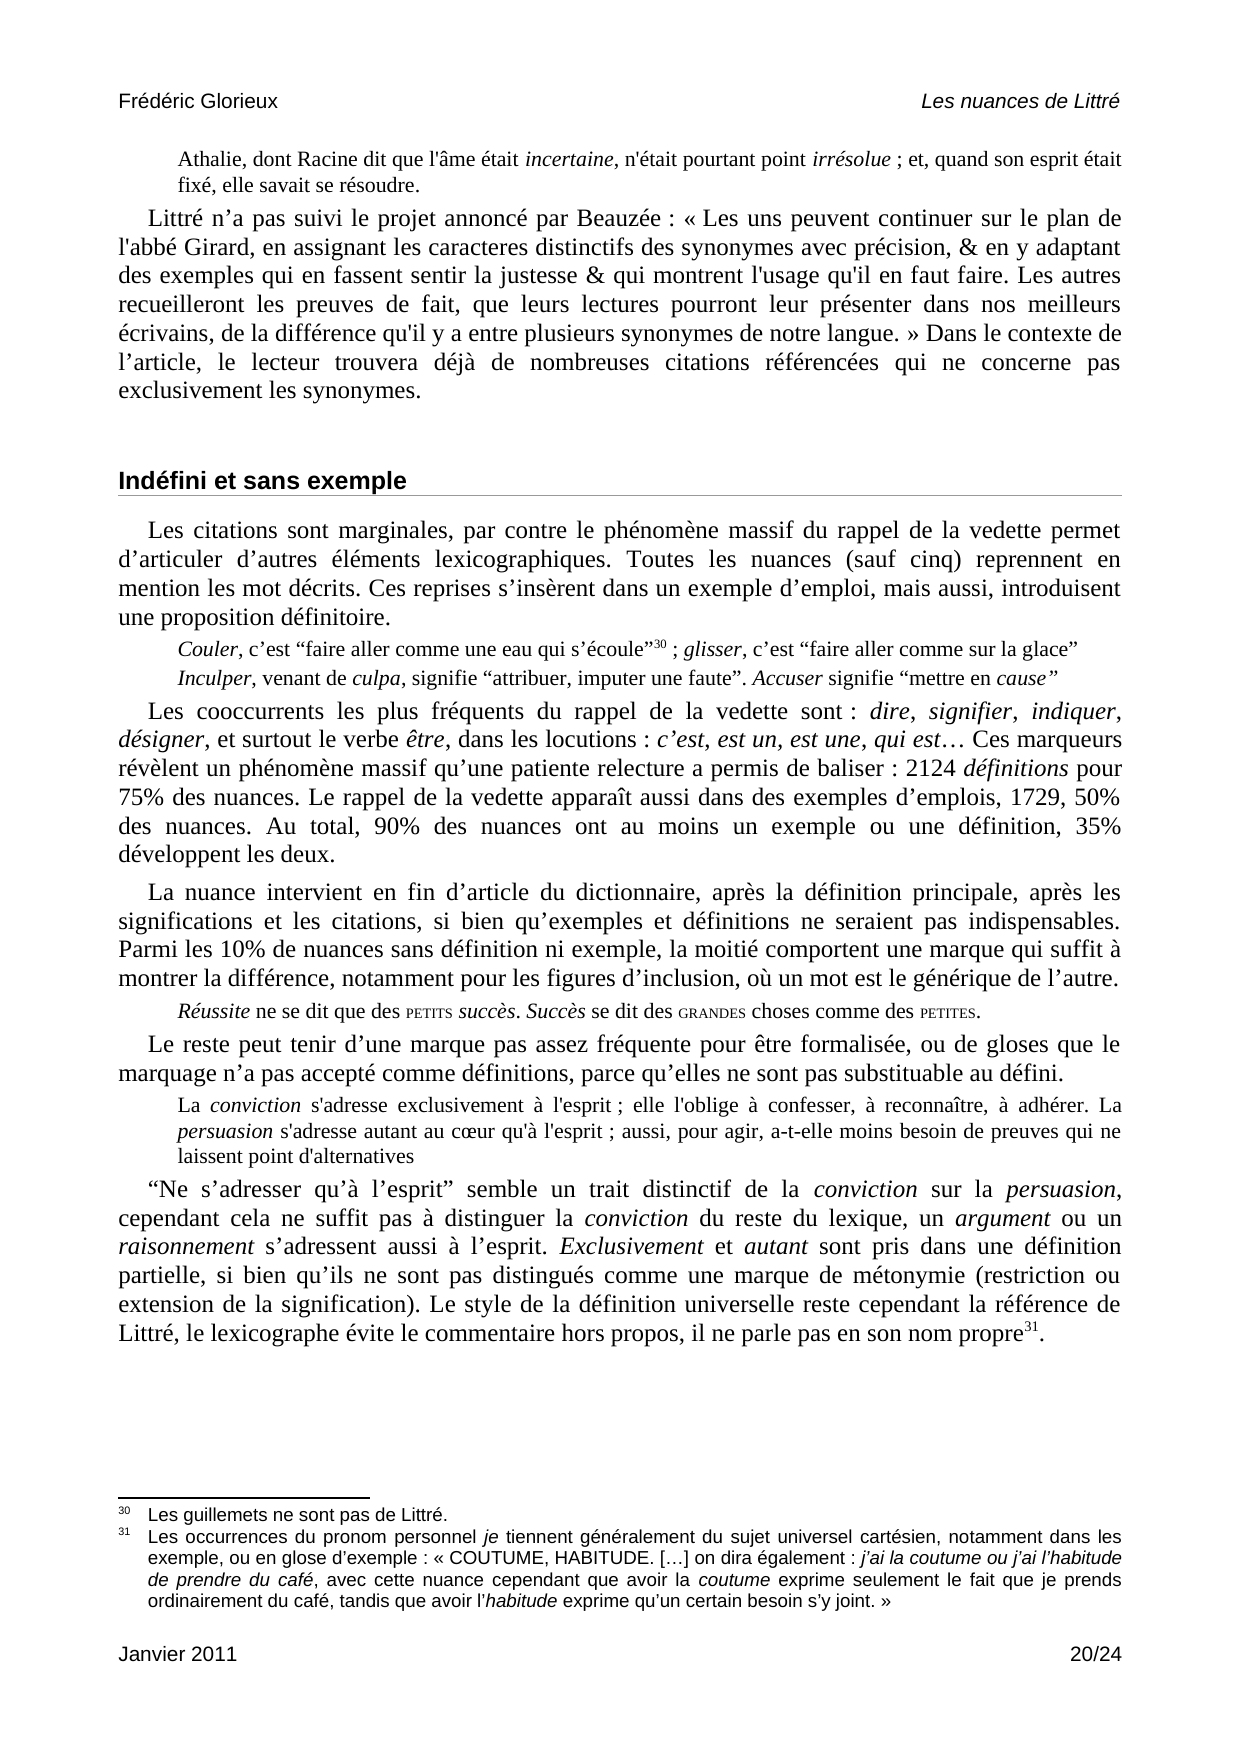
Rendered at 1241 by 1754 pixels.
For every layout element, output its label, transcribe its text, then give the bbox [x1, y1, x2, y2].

text Réussite ne se dit que des petits succès. Succès se dit des grandes choses comme des petites. [177, 998, 1122, 1023]
text “Ne s’adresser qu’à l’esprit” semble un trait distinctif de la conviction sur la persuasion, cependant cela ne suffit pas à distinguer la conviction du reste du lexique, un argument ou un raisonnement s’adressent aussi à l’esprit. Exclusivement et autant sont pris dans une définition partielle, si bien qu’ils ne sont pas distingués comme une marque de métonymie (restriction ou extension de la signification). Le style de la définition universelle reste cependant la référence de Littré, le lexicographe évite le commentaire hors propos, il ne parle pas en son nom propre. [118, 1174, 1122, 1346]
text Les cooccurrents les plus fréquents du rappel de la vedette sont : dire, signifier, indiquer, désigner, et surtout le verbe être, dans les locutions : c’est, est un, est une, qui est… Ces marqueurs révèlent un phénomène massif qu’une patiente relecture a permis de baliser : 2124 définitions pour 75% des nuances. Le rappel de la vedette apparaît aussi dans des exemples d’emplois, 1729, 50% des nuances. Au total, 90% des nuances ont au moins un exemple ou une définition, 35% développent les deux. [118, 696, 1122, 868]
text La conviction s'adresse exclusivement à l'esprit ; elle l'oblige à confesser, à reconnaître, à adhérer. La persuasion s'adresse autant au cœur qu'à l'esprit ; aussi, pour agir, a-t-elle moins besoin de preuves qui ne laissent point d'alternatives [177, 1092, 1122, 1168]
text Les guillemets ne sont pas de Littré. [118, 1504, 1122, 1525]
text La nuance intervient en fin d’article du dictionnaire, après la définition principale, après les significations et les citations, si bien qu’exemples et définitions ne seraient pas indispensables. Parmi les 10% de nuances sans définition ni exemple, la moitié comportent une marque qui suffit à montrer la différence, notamment pour les figures d’inclusion, où un mot est le générique de l’autre. [118, 877, 1122, 992]
text Athalie, dont Racine dit que l'âme était incertaine, n'était pourtant point irrésolue ; et, quand son esprit était fixé, elle savait se résoudre. [177, 146, 1122, 197]
text Inculper, venant de culpa, signifie “attribuer, imputer une faute”. Accuser signifie “mettre en cause” [177, 664, 1122, 690]
text Les occurrences du pronom personnel je tiennent généralement du sujet universel cartésien, notamment dans les exemple, ou en glose d’exemple : « COUTUME, HABITUDE. […] on dira également : j’ai la coutume ou j’ai l’habitude de prendre du café, avec cette nuance cependant que avoir la coutume exprime seulement le fait que je prends ordinairement du café, tandis que avoir l’habitude exprime qu’un certain besoin s’y joint. » [118, 1525, 1122, 1612]
text Couler, c’est “faire aller comme une eau qui s’écoule” ; glisser, c’est “faire aller comme sur la glace” [177, 636, 1122, 662]
text Le reste peut tenir d’une marque pas assez fréquente pour être formalisée, ou de gloses que le marquage n’a pas accepté comme définitions, parce qu’elles ne sont pas substituable au défini. [118, 1029, 1122, 1087]
text Littré n’a pas suivi le projet annoncé par Beauzée : « Les uns peuvent continuer sur le plan de l'abbé Girard, en assignant les caracteres distinctifs des synonymes avec précision, & en y adaptant des exemples qui en fassent sentir la justesse & qui montrent l'usage qu'il en faut faire. Les autres recueilleront les preuves de fait, que leurs lectures pourront leur présenter dans nos meilleurs écrivains, de la différence qu'il y a entre plusieurs synonymes de notre langue. » Dans le contexte de l’article, le lecteur trouvera déjà de nombreuses citations référencées qui ne concerne pas exclusivement les synonymes. [118, 203, 1122, 404]
text Les citations sont marginales, par contre le phénomène massif du rappel de la vedette permet d’articuler d’autres éléments lexicographiques. Toutes les nuances (sauf cinq) reprennent en mention les mot décrits. Ces reprises s’insèrent dans un exemple d’emploi, mais aussi, introduisent une proposition définitoire. [118, 516, 1122, 631]
subtitle Indéfini et sans exemple [118, 466, 1122, 495]
